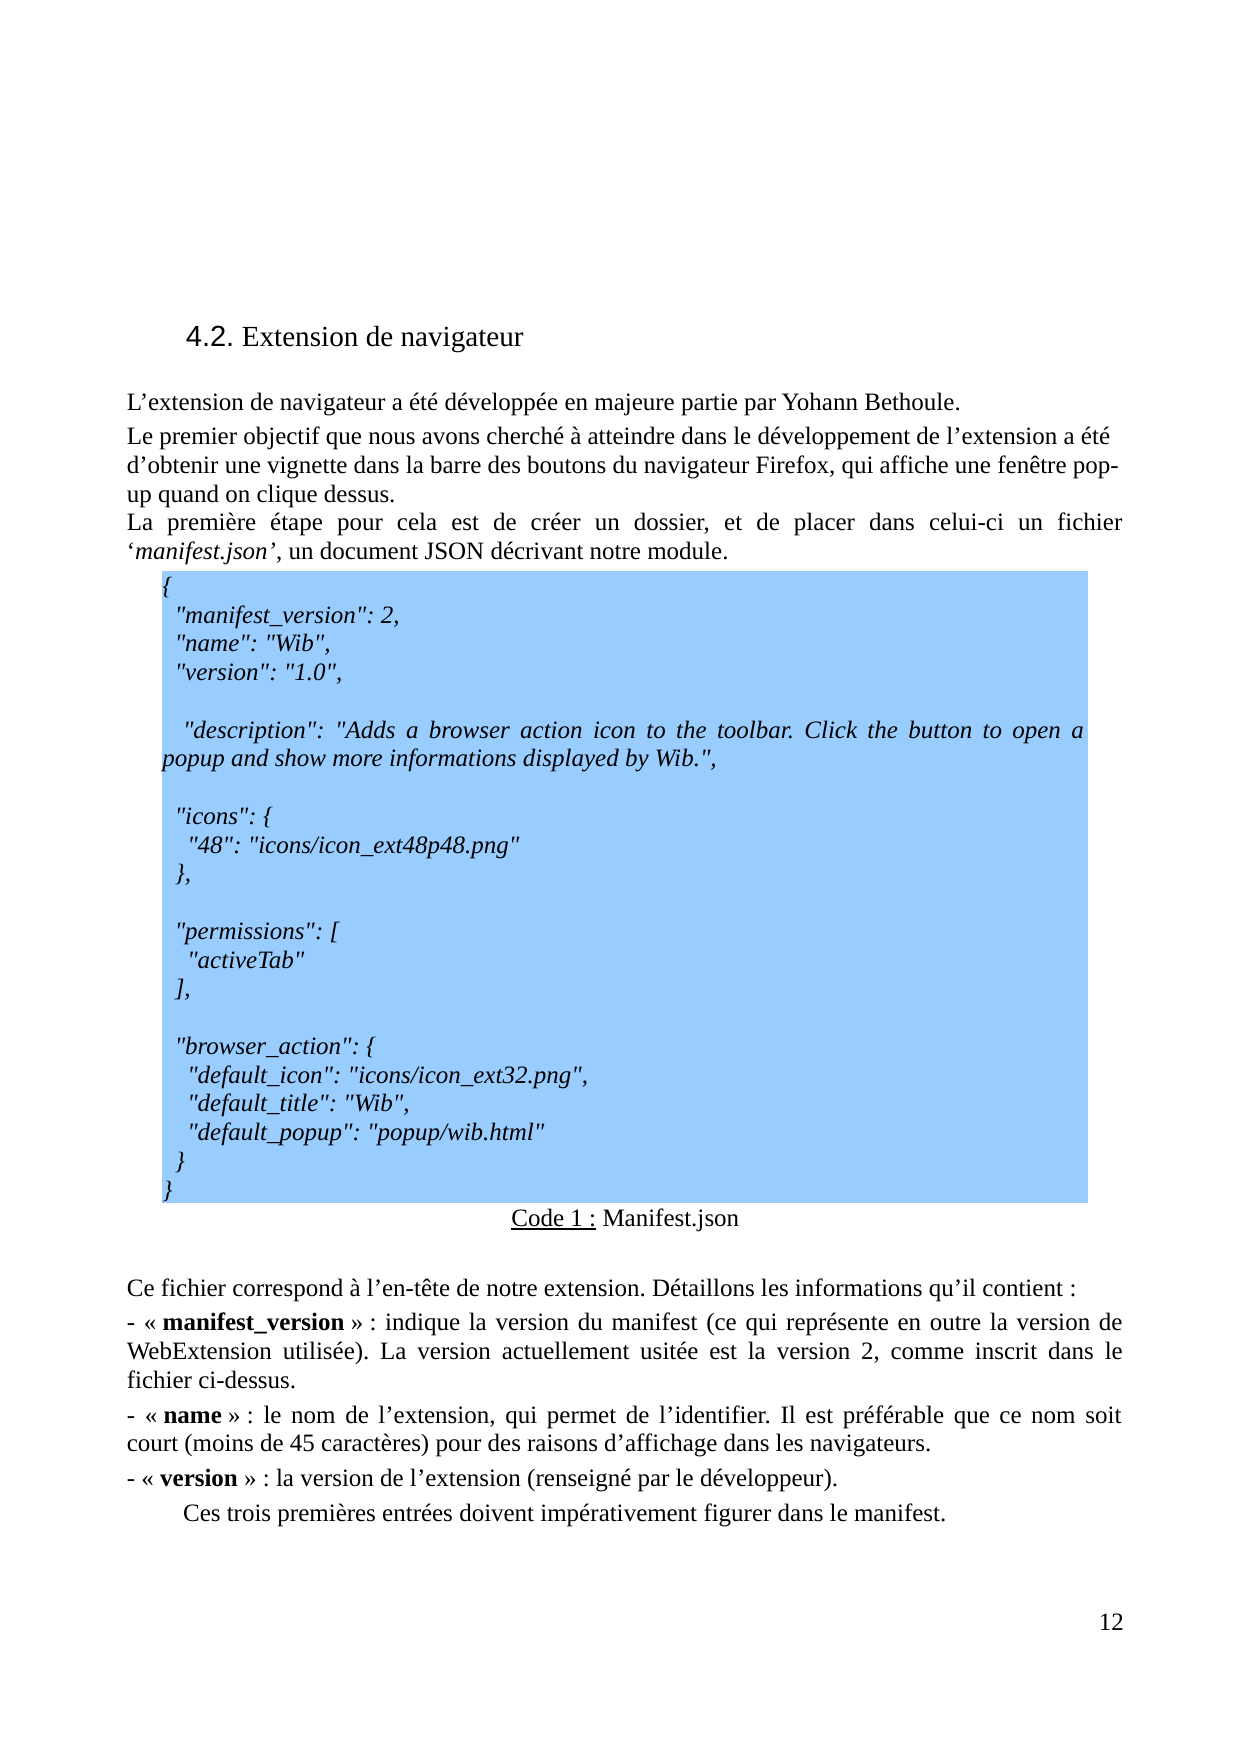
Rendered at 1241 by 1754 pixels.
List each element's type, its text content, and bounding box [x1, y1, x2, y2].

text "default_icon": "icons/icon_ext32.png", [162, 1060, 1088, 1088]
text "manifest_version": 2, [162, 600, 1088, 628]
text "default_popup": "popup/wib.html" [162, 1117, 1088, 1146]
text Code 1 : Manifest.json [127, 1203, 1123, 1232]
text La première étape pour cela est de créer un dossier, et de placer dans celui-ci un fichier ‘manifest.json’, un document JSON décrivant notre module. [127, 507, 1123, 565]
text - « name » : le nom de l’extension, qui permet de l’identifier. Il est préférable que ce nom soit court (moins de 45 caractères) pour des raisons d’affichage dans les navigateurs. [127, 1400, 1123, 1457]
text "activeTab" [162, 945, 1088, 973]
text ], [162, 973, 1088, 1002]
text - « manifest_version » : indique la version du manifest (ce qui représente en outre la version de WebExtension utilisée). La version actuellement usitée est la version 2, comme inscrit dans le fichier ci-dessus. [127, 1307, 1123, 1394]
text Ces trois premières entrées doivent impérativement figurer dans le manifest. [127, 1498, 1123, 1527]
text } [162, 1146, 1088, 1175]
text - « version » : la version de l’extension (renseigné par le développeur). [127, 1463, 1123, 1492]
text "permissions": [ [162, 916, 1088, 945]
text } [162, 1175, 1088, 1203]
text Le premier objectif que nous avons cherché à atteindre dans le développement de l’extension a été d’obtenir une vignette dans la barre des boutons du navigateur Firefox, qui affiche une fenêtre pop-up quand on clique dessus. [127, 421, 1123, 507]
text "description": "Adds a browser action icon to the toolbar. Click the button to open a popup and show more informations displayed by Wib.", [162, 715, 1088, 772]
text L’extension de navigateur a été développée en majeure partie par Yohann Bethoule. [127, 387, 1123, 415]
text "browser_action": { [162, 1031, 1088, 1060]
text }, [162, 858, 1088, 887]
subtitle 4.2. Extension de navigateur [186, 319, 1123, 353]
text "default_title": "Wib", [162, 1088, 1088, 1117]
text "48": "icons/icon_ext48p48.png" [162, 830, 1088, 858]
text "version": "1.0", [162, 657, 1088, 686]
text "name": "Wib", [162, 628, 1088, 657]
text { [162, 571, 1088, 600]
text Ce fichier correspond à l’en-tête de notre extension. Détaillons les informations qu’il contient : [127, 1273, 1123, 1302]
text "icons": { [162, 801, 1088, 830]
